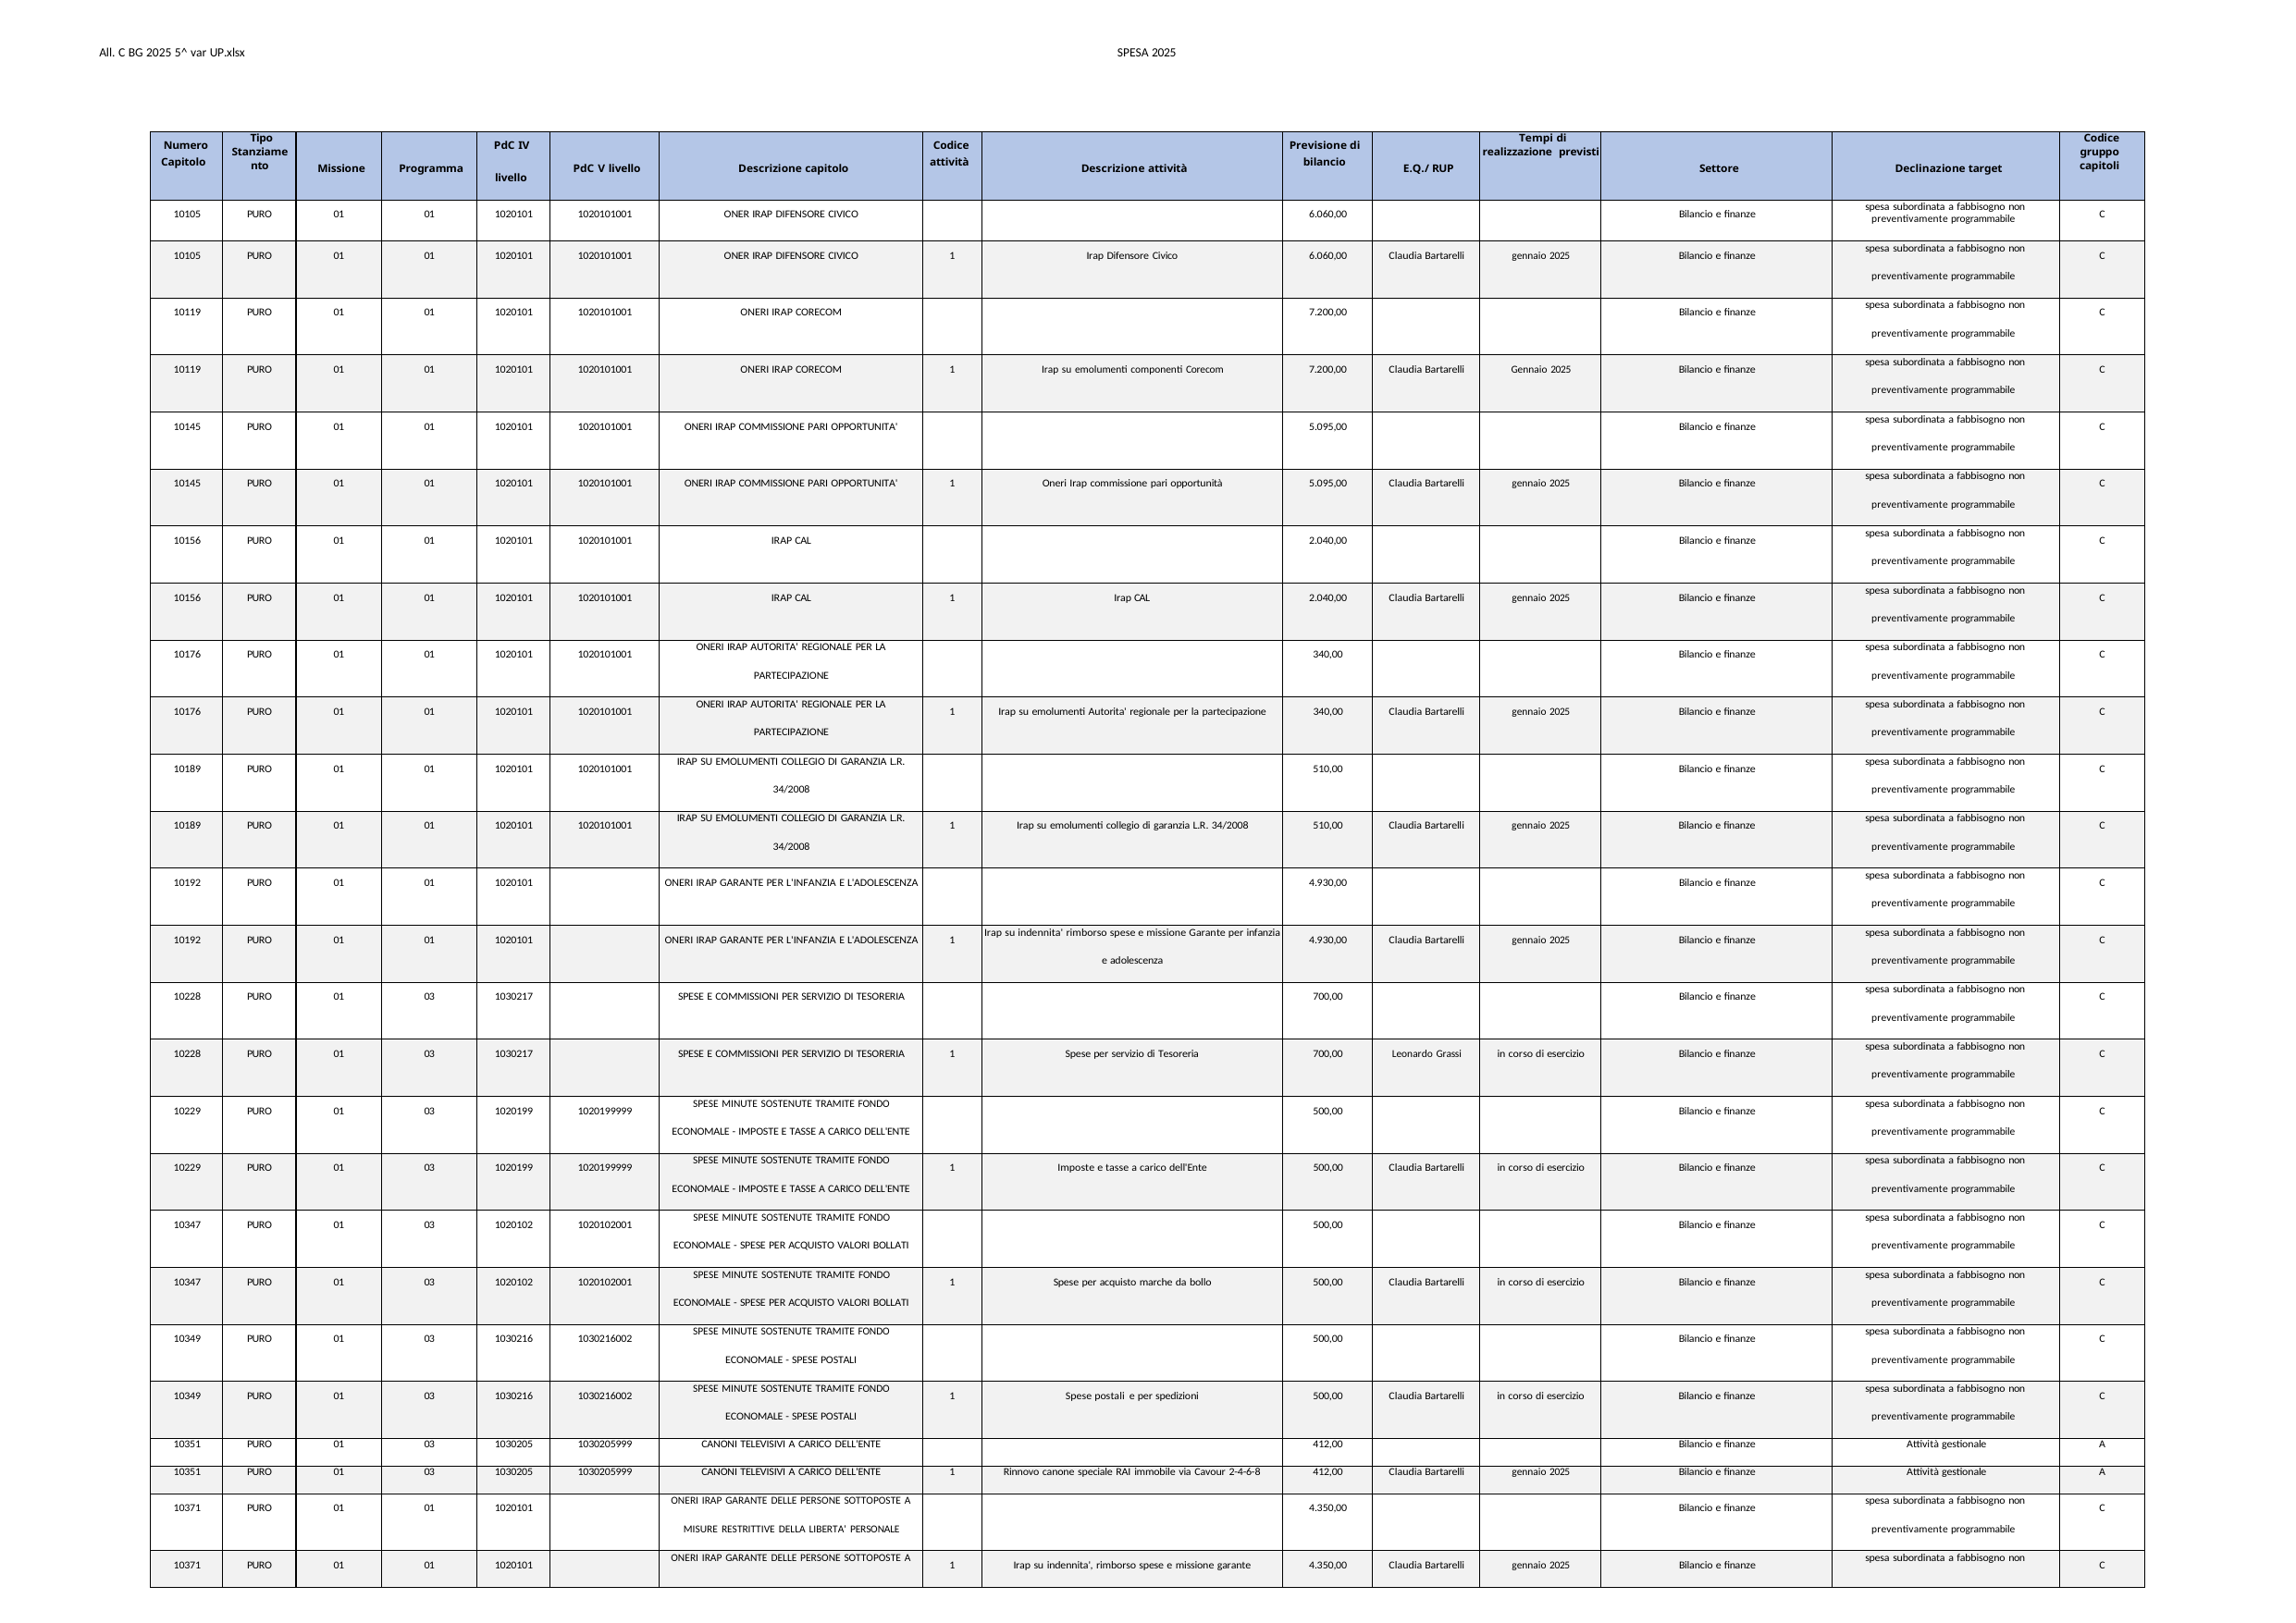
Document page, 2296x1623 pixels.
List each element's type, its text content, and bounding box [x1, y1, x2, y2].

table_cell spesa subordinata a fabbisogno non preventivamente programmabile [1833, 355, 2059, 412]
table_cell 03 [382, 1439, 476, 1466]
table_cell PURO [223, 926, 295, 982]
table_cell [550, 1039, 659, 1096]
table_cell spesa subordinata a fabbisogno non preventivamente programmabile [1833, 1268, 2059, 1324]
table_cell Attività gestionale [1833, 1467, 2059, 1493]
table_cell ONERI IRAP AUTORITA' REGIONALE PER LA PARTECIPAZIONE [660, 697, 922, 754]
table_cell 10119 [151, 299, 222, 354]
table_cell [982, 1439, 1282, 1466]
table_cell 10176 [151, 641, 222, 696]
table_cell [1480, 1494, 1600, 1550]
table_cell PURO [223, 355, 295, 412]
table_cell 412,00 [1283, 1439, 1372, 1466]
table_cell spesa subordinata a fabbisogno non preventivamente programmabile [1833, 1039, 2059, 1096]
table_cell [923, 983, 981, 1039]
table_cell spesa subordinata a fabbisogno non preventivamente programmabile [1833, 868, 2059, 925]
table_cell Bilancio e finanze [1601, 1268, 1832, 1324]
table_cell 5.095,00 [1283, 470, 1372, 525]
table_cell C [2060, 1551, 2144, 1587]
table_cell PURO [223, 412, 295, 469]
table_cell Leonardo Grassi [1373, 1039, 1479, 1096]
table_cell 03 [382, 1039, 476, 1096]
table_header Missione [297, 132, 381, 200]
table_cell [550, 926, 659, 982]
table_cell spesa subordinata a fabbisogno non preventivamente programmabile [1833, 1097, 2059, 1153]
table_cell 1030205 [477, 1467, 549, 1493]
table_cell SPESE MINUTE SOSTENUTE TRAMITE FONDO ECONOMALE - IMPOSTE E TASSE A CARICO DELL'ENTE [660, 1097, 922, 1153]
table_cell 1020101001 [550, 299, 659, 354]
table_cell 4.930,00 [1283, 926, 1372, 982]
table_cell [982, 868, 1282, 925]
table_cell PURO [223, 1154, 295, 1210]
table_cell [1373, 526, 1479, 583]
table_cell 10189 [151, 755, 222, 811]
table_cell 500,00 [1283, 1211, 1372, 1267]
table_cell spesa subordinata a fabbisogno non preventivamente programmabile [1833, 755, 2059, 811]
table_cell 01 [297, 697, 381, 754]
table_cell ONERI IRAP CORECOM [660, 299, 922, 354]
table_cell IRAP SU EMOLUMENTI COLLEGIO DI GARANZIA L.R. 34/2008 [660, 755, 922, 811]
table_cell 01 [297, 1325, 381, 1381]
table_cell ONERI IRAP COMMISSIONE PARI OPPORTUNITA' [660, 470, 922, 525]
table_cell [1480, 641, 1600, 696]
table_cell Spese postali e per spedizioni [982, 1382, 1282, 1438]
table_cell [982, 755, 1282, 811]
table_cell C [2060, 812, 2144, 867]
table_cell 01 [297, 1211, 381, 1267]
table_cell Bilancio e finanze [1601, 1494, 1832, 1550]
table_cell Imposte e tasse a carico dell'Ente [982, 1154, 1282, 1210]
table_cell 1020101 [477, 641, 549, 696]
table_cell 01 [297, 355, 381, 412]
table_cell C [2060, 755, 2144, 811]
table_cell 1 [923, 697, 981, 754]
table_cell 1020101 [477, 201, 549, 240]
table_cell Claudia Bartarelli [1373, 1268, 1479, 1324]
table_cell IRAP CAL [660, 584, 922, 640]
table_cell 1030205999 [550, 1467, 659, 1493]
table_cell Oneri Irap commissione pari opportunità [982, 470, 1282, 525]
table_cell 10349 [151, 1382, 222, 1438]
table_cell Bilancio e finanze [1601, 1382, 1832, 1438]
table_cell 03 [382, 1154, 476, 1210]
table_cell 01 [297, 1382, 381, 1438]
table_cell ONER IRAP DIFENSORE CIVICO [660, 201, 922, 240]
table_cell 10119 [151, 355, 222, 412]
table_cell C [2060, 201, 2144, 240]
table_cell 01 [297, 1551, 381, 1587]
table_cell Claudia Bartarelli [1373, 1382, 1479, 1438]
table_cell 1 [923, 1154, 981, 1210]
table_cell 10349 [151, 1325, 222, 1381]
table_cell spesa subordinata a fabbisogno non preventivamente programmabile [1833, 983, 2059, 1039]
table_cell [923, 1439, 981, 1466]
table_cell 03 [382, 983, 476, 1039]
table_cell 1020101001 [550, 526, 659, 583]
table_cell PURO [223, 1268, 295, 1324]
table_cell [923, 412, 981, 469]
table_cell [982, 201, 1282, 240]
table_cell 01 [382, 641, 476, 696]
table_cell C [2060, 983, 2144, 1039]
table_cell ONER IRAP DIFENSORE CIVICO [660, 241, 922, 298]
table_cell C [2060, 1154, 2144, 1210]
table_cell [1480, 983, 1600, 1039]
table_cell gennaio 2025 [1480, 1551, 1600, 1587]
table_cell Irap su emolumenti Autorita' regionale per la partecipazione [982, 697, 1282, 754]
table_cell [1480, 1097, 1600, 1153]
table_cell [1373, 1325, 1479, 1381]
table_cell [1373, 1439, 1479, 1466]
table_cell [1373, 1211, 1479, 1267]
table_cell IRAP SU EMOLUMENTI COLLEGIO DI GARANZIA L.R. 34/2008 [660, 812, 922, 867]
table_cell 4.350,00 [1283, 1551, 1372, 1587]
table_cell spesa subordinata a fabbisogno non preventivamente programmabile [1833, 584, 2059, 640]
table_cell gennaio 2025 [1480, 926, 1600, 982]
table_cell PURO [223, 470, 295, 525]
table_cell [1480, 755, 1600, 811]
table_cell [1480, 526, 1600, 583]
table_cell 1 [923, 1039, 981, 1096]
table_cell [923, 641, 981, 696]
table_cell PURO [223, 755, 295, 811]
table_cell C [2060, 412, 2144, 469]
table_cell 1030216 [477, 1382, 549, 1438]
table_cell C [2060, 697, 2144, 754]
table_cell spesa subordinata a fabbisogno non preventivamente programmabile [1833, 299, 2059, 354]
table_cell C [2060, 641, 2144, 696]
table_cell SPESE MINUTE SOSTENUTE TRAMITE FONDO ECONOMALE - SPESE POSTALI [660, 1325, 922, 1381]
table_cell spesa subordinata a fabbisogno non preventivamente programmabile [1833, 1494, 2059, 1550]
table_cell spesa subordinata a fabbisogno non preventivamente programmabile [1833, 1154, 2059, 1210]
table_cell 6.060,00 [1283, 201, 1372, 240]
table_cell 340,00 [1283, 697, 1372, 754]
table_cell in corso di esercizio [1480, 1154, 1600, 1210]
table_cell [1480, 1439, 1600, 1466]
table_cell 01 [382, 470, 476, 525]
table_cell 1020101 [477, 868, 549, 925]
table_cell Bilancio e finanze [1601, 1154, 1832, 1210]
table_cell 1020102001 [550, 1268, 659, 1324]
table_cell 01 [382, 584, 476, 640]
table_cell 03 [382, 1211, 476, 1267]
table_cell PURO [223, 641, 295, 696]
table_cell 10176 [151, 697, 222, 754]
table_cell CANONI TELEVISIVI A CARICO DELL'ENTE [660, 1439, 922, 1466]
table_cell PURO [223, 812, 295, 867]
table_header E.Q./ RUP [1373, 132, 1479, 200]
table_cell spesa subordinata a fabbisogno non preventivamente programmabile [1833, 412, 2059, 469]
table_cell [1373, 1494, 1479, 1550]
table_cell 03 [382, 1325, 476, 1381]
table_cell 1020199999 [550, 1154, 659, 1210]
table_cell C [2060, 926, 2144, 982]
table_cell Bilancio e finanze [1601, 755, 1832, 811]
table_cell 4.350,00 [1283, 1494, 1372, 1550]
table_cell 10351 [151, 1467, 222, 1493]
table_cell [982, 983, 1282, 1039]
table_cell 1 [923, 470, 981, 525]
table_cell 1020199 [477, 1154, 549, 1210]
table_cell in corso di esercizio [1480, 1382, 1600, 1438]
table_cell 01 [297, 868, 381, 925]
table_cell PURO [223, 1382, 295, 1438]
table_cell 1020101 [477, 470, 549, 525]
table_cell 4.930,00 [1283, 868, 1372, 925]
table_cell [1373, 641, 1479, 696]
table_cell 10192 [151, 868, 222, 925]
table_cell Spese per acquisto marche da bollo [982, 1268, 1282, 1324]
table_cell PURO [223, 1467, 295, 1493]
table_cell 1030205 [477, 1439, 549, 1466]
table_cell 01 [297, 926, 381, 982]
table_cell PURO [223, 526, 295, 583]
table_cell 01 [382, 241, 476, 298]
table_cell [1480, 299, 1600, 354]
table_cell 10192 [151, 926, 222, 982]
table_cell 6.060,00 [1283, 241, 1372, 298]
table_cell C [2060, 299, 2144, 354]
table_cell Bilancio e finanze [1601, 1097, 1832, 1153]
table_cell Bilancio e finanze [1601, 412, 1832, 469]
table_cell 1 [923, 812, 981, 867]
table_cell Claudia Bartarelli [1373, 926, 1479, 982]
table_cell [982, 1494, 1282, 1550]
table_cell Claudia Bartarelli [1373, 812, 1479, 867]
table_cell PURO [223, 241, 295, 298]
table_cell 1020101 [477, 355, 549, 412]
table_cell 01 [297, 1154, 381, 1210]
table_cell [1480, 412, 1600, 469]
table_cell 01 [297, 412, 381, 469]
table_header Declinazione target [1833, 132, 2059, 200]
table_cell 01 [297, 1039, 381, 1096]
table_cell 340,00 [1283, 641, 1372, 696]
table_cell 1020101001 [550, 641, 659, 696]
table_cell 10145 [151, 412, 222, 469]
table_cell PURO [223, 1325, 295, 1381]
table_cell 1020101 [477, 584, 549, 640]
table_header Previsione di bilancio [1283, 132, 1372, 200]
table_cell [923, 1097, 981, 1153]
table_cell 1020101 [477, 1494, 549, 1550]
table_header Descrizione capitolo [660, 132, 922, 200]
table_header Settore [1601, 132, 1832, 200]
table_cell PURO [223, 1439, 295, 1466]
table_cell Claudia Bartarelli [1373, 697, 1479, 754]
table_cell Rinnovo canone speciale RAI immobile via Cavour 2-4-6-8 [982, 1467, 1282, 1493]
table_cell [923, 868, 981, 925]
table_cell spesa subordinata a fabbisogno non preventivamente programmabile [1833, 201, 2059, 240]
table_cell Bilancio e finanze [1601, 1039, 1832, 1096]
table_cell 10371 [151, 1494, 222, 1550]
table_cell Spese per servizio di Tesoreria [982, 1039, 1282, 1096]
table_cell Bilancio e finanze [1601, 641, 1832, 696]
table_cell PURO [223, 1039, 295, 1096]
table_cell [1373, 412, 1479, 469]
table_cell [1373, 983, 1479, 1039]
table_cell ONERI IRAP AUTORITA' REGIONALE PER LA PARTECIPAZIONE [660, 641, 922, 696]
table_cell 03 [382, 1097, 476, 1153]
table_cell C [2060, 526, 2144, 583]
table_cell 01 [382, 1494, 476, 1550]
table_cell Irap CAL [982, 584, 1282, 640]
table_cell [1373, 755, 1479, 811]
table_cell 01 [297, 299, 381, 354]
table_cell 10229 [151, 1097, 222, 1153]
table_cell Bilancio e finanze [1601, 201, 1832, 240]
table_header Numero Capitolo [151, 132, 222, 200]
table_cell PURO [223, 868, 295, 925]
table_cell 1030216002 [550, 1382, 659, 1438]
table_cell 1 [923, 1268, 981, 1324]
table_cell Bilancio e finanze [1601, 1439, 1832, 1466]
table_cell Claudia Bartarelli [1373, 470, 1479, 525]
table_cell spesa subordinata a fabbisogno non preventivamente programmabile [1833, 526, 2059, 583]
table_cell 700,00 [1283, 983, 1372, 1039]
table_cell C [2060, 1382, 2144, 1438]
table_cell Bilancio e finanze [1601, 1467, 1832, 1493]
table_cell 10347 [151, 1211, 222, 1267]
table_cell ONERI IRAP GARANTE PER L'INFANZIA E L'ADOLESCENZA [660, 868, 922, 925]
table_cell 01 [382, 755, 476, 811]
table_cell A [2060, 1439, 2144, 1466]
table_cell [923, 526, 981, 583]
table_cell 01 [382, 926, 476, 982]
table_cell 7.200,00 [1283, 299, 1372, 354]
table_cell A [2060, 1467, 2144, 1493]
table_cell 5.095,00 [1283, 412, 1372, 469]
table_cell [923, 755, 981, 811]
table_cell [923, 1325, 981, 1381]
table_cell [1373, 1097, 1479, 1153]
table_cell Claudia Bartarelli [1373, 1551, 1479, 1587]
table_cell Bilancio e finanze [1601, 926, 1832, 982]
table_cell Claudia Bartarelli [1373, 355, 1479, 412]
table_cell spesa subordinata a fabbisogno non preventivamente programmabile [1833, 241, 2059, 298]
table_cell PURO [223, 1211, 295, 1267]
table_cell 1020102 [477, 1211, 549, 1267]
table_cell 01 [382, 355, 476, 412]
table_cell 1030217 [477, 1039, 549, 1096]
table_cell 1020101001 [550, 755, 659, 811]
table_cell 01 [297, 1097, 381, 1153]
table_cell 1020101 [477, 412, 549, 469]
table_header PdC V livello [550, 132, 659, 200]
table_cell 1020101 [477, 299, 549, 354]
table_cell gennaio 2025 [1480, 470, 1600, 525]
table_cell SPESE E COMMISSIONI PER SERVIZIO DI TESORERIA [660, 983, 922, 1039]
table_cell 01 [382, 868, 476, 925]
table_cell SPESE MINUTE SOSTENUTE TRAMITE FONDO ECONOMALE - SPESE PER ACQUISTO VALORI BOLLATI [660, 1211, 922, 1267]
table_cell spesa subordinata a fabbisogno non preventivamente programmabile [1833, 926, 2059, 982]
table_cell [923, 299, 981, 354]
table_cell 1 [923, 1467, 981, 1493]
table_cell 03 [382, 1467, 476, 1493]
table_cell spesa subordinata a fabbisogno non preventivamente programmabile [1833, 1382, 2059, 1438]
table_cell [550, 983, 659, 1039]
table_cell 412,00 [1283, 1467, 1372, 1493]
table_cell [982, 299, 1282, 354]
table_cell C [2060, 1039, 2144, 1096]
table_cell 01 [297, 983, 381, 1039]
table_cell 1020101001 [550, 201, 659, 240]
table_cell PURO [223, 1494, 295, 1550]
table_cell C [2060, 1211, 2144, 1267]
table_cell 510,00 [1283, 755, 1372, 811]
table_cell 10145 [151, 470, 222, 525]
table_cell [923, 1211, 981, 1267]
table_cell Bilancio e finanze [1601, 1551, 1832, 1587]
table_cell gennaio 2025 [1480, 241, 1600, 298]
table_cell Bilancio e finanze [1601, 241, 1832, 298]
table_cell 510,00 [1283, 812, 1372, 867]
table_cell SPESE MINUTE SOSTENUTE TRAMITE FONDO ECONOMALE - IMPOSTE E TASSE A CARICO DELL'ENTE [660, 1154, 922, 1210]
table_cell spesa subordinata a fabbisogno non [1833, 1551, 2059, 1587]
table_cell 10105 [151, 241, 222, 298]
table_cell 1030216 [477, 1325, 549, 1381]
table_cell gennaio 2025 [1480, 584, 1600, 640]
table_cell 1030217 [477, 983, 549, 1039]
table_cell 10105 [151, 201, 222, 240]
table_cell 10371 [151, 1551, 222, 1587]
table_cell Bilancio e finanze [1601, 868, 1832, 925]
table_header Codice gruppo capitoli [2060, 132, 2144, 200]
table_cell 1020101 [477, 755, 549, 811]
table_cell 10156 [151, 584, 222, 640]
table_cell 1020101001 [550, 241, 659, 298]
table_cell SPESE MINUTE SOSTENUTE TRAMITE FONDO ECONOMALE - SPESE POSTALI [660, 1382, 922, 1438]
table_cell 1020101001 [550, 812, 659, 867]
table_cell C [2060, 868, 2144, 925]
table_cell 01 [297, 584, 381, 640]
table_cell [550, 868, 659, 925]
table_cell [550, 1551, 659, 1587]
table_cell 01 [297, 641, 381, 696]
table_cell 01 [297, 526, 381, 583]
table_cell [982, 412, 1282, 469]
table_cell ONERI IRAP GARANTE PER L'INFANZIA E L'ADOLESCENZA [660, 926, 922, 982]
table_cell 1020101 [477, 526, 549, 583]
table_cell 01 [297, 812, 381, 867]
table_cell [1373, 299, 1479, 354]
table_cell [1480, 868, 1600, 925]
table_cell 1020101 [477, 697, 549, 754]
table_cell Claudia Bartarelli [1373, 1154, 1479, 1210]
table_cell 1020199999 [550, 1097, 659, 1153]
table_cell Bilancio e finanze [1601, 355, 1832, 412]
table_cell spesa subordinata a fabbisogno non preventivamente programmabile [1833, 470, 2059, 525]
table_cell C [2060, 1494, 2144, 1550]
table_cell Bilancio e finanze [1601, 983, 1832, 1039]
table_cell 1020101 [477, 926, 549, 982]
table_cell 01 [382, 812, 476, 867]
table_cell Claudia Bartarelli [1373, 584, 1479, 640]
table_cell [1480, 1325, 1600, 1381]
table_cell 01 [382, 526, 476, 583]
table_cell Irap su emolumenti componenti Corecom [982, 355, 1282, 412]
table_cell 03 [382, 1268, 476, 1324]
table_cell [1480, 201, 1600, 240]
table_cell [982, 1211, 1282, 1267]
table_cell 01 [297, 1467, 381, 1493]
table_cell [1373, 868, 1479, 925]
table_cell 700,00 [1283, 1039, 1372, 1096]
table_cell 500,00 [1283, 1097, 1372, 1153]
table_cell 10228 [151, 983, 222, 1039]
table_cell 1020101 [477, 1551, 549, 1587]
table_cell 01 [382, 412, 476, 469]
table_cell spesa subordinata a fabbisogno non preventivamente programmabile [1833, 812, 2059, 867]
table_cell 01 [297, 1494, 381, 1550]
table_header Programma [382, 132, 476, 200]
table_cell 1020102 [477, 1268, 549, 1324]
table_cell 10347 [151, 1268, 222, 1324]
table_cell 1 [923, 1382, 981, 1438]
table_cell ONERI IRAP CORECOM [660, 355, 922, 412]
table_cell 2.040,00 [1283, 526, 1372, 583]
table_cell PURO [223, 983, 295, 1039]
table_cell 01 [382, 1551, 476, 1587]
table_cell C [2060, 1268, 2144, 1324]
table_cell ONERI IRAP GARANTE DELLE PERSONE SOTTOPOSTE A [660, 1551, 922, 1587]
table_cell [982, 1325, 1282, 1381]
table_cell 1020199 [477, 1097, 549, 1153]
table_cell Bilancio e finanze [1601, 1325, 1832, 1381]
table_cell Bilancio e finanze [1601, 1211, 1832, 1267]
table_cell C [2060, 1325, 2144, 1381]
table_cell Bilancio e finanze [1601, 812, 1832, 867]
table_cell Bilancio e finanze [1601, 470, 1832, 525]
table_cell 01 [297, 755, 381, 811]
table_cell [1480, 1211, 1600, 1267]
table_cell 10228 [151, 1039, 222, 1096]
table_cell [982, 1097, 1282, 1153]
table_cell 7.200,00 [1283, 355, 1372, 412]
table_cell gennaio 2025 [1480, 697, 1600, 754]
table_cell Bilancio e finanze [1601, 697, 1832, 754]
table_cell 03 [382, 1382, 476, 1438]
table_header PdC IV livello [477, 132, 549, 200]
table_cell C [2060, 241, 2144, 298]
table_cell Irap su indennita' rimborso spese e missione Garante per infanzia e adolescenza [982, 926, 1282, 982]
table_cell Irap Difensore Civico [982, 241, 1282, 298]
table_cell 500,00 [1283, 1154, 1372, 1210]
table_cell SPESE E COMMISSIONI PER SERVIZIO DI TESORERIA [660, 1039, 922, 1096]
table_cell 1 [923, 926, 981, 982]
table_cell 1 [923, 1551, 981, 1587]
table_cell C [2060, 355, 2144, 412]
table_cell 01 [297, 470, 381, 525]
table_cell 1030205999 [550, 1439, 659, 1466]
table_cell Bilancio e finanze [1601, 584, 1832, 640]
table_header Tipo Stanziame nto [223, 132, 295, 200]
table_cell 01 [382, 299, 476, 354]
table_cell [982, 641, 1282, 696]
table_cell 1020101001 [550, 355, 659, 412]
table_cell 1020101001 [550, 470, 659, 525]
table_cell spesa subordinata a fabbisogno non preventivamente programmabile [1833, 641, 2059, 696]
table_cell 01 [382, 697, 476, 754]
table_cell 1020101 [477, 812, 549, 867]
table_cell PURO [223, 584, 295, 640]
table_cell spesa subordinata a fabbisogno non preventivamente programmabile [1833, 697, 2059, 754]
table_cell spesa subordinata a fabbisogno non preventivamente programmabile [1833, 1325, 2059, 1381]
table_cell Attività gestionale [1833, 1439, 2059, 1466]
table_cell Irap su indennita', rimborso spese e missione garante [982, 1551, 1282, 1587]
table_cell 500,00 [1283, 1325, 1372, 1381]
table_cell CANONI TELEVISIVI A CARICO DELL'ENTE [660, 1467, 922, 1493]
table_cell 01 [297, 241, 381, 298]
table_cell Claudia Bartarelli [1373, 1467, 1479, 1493]
table_cell 1020101001 [550, 584, 659, 640]
table_header Tempi di realizzazione previsti [1480, 132, 1600, 200]
table_cell ONERI IRAP GARANTE DELLE PERSONE SOTTOPOSTE A MISURE RESTRITTIVE DELLA LIBERTA' PERSONALE [660, 1494, 922, 1550]
table_cell IRAP CAL [660, 526, 922, 583]
table_cell 1020101001 [550, 697, 659, 754]
table_cell 10229 [151, 1154, 222, 1210]
table_cell 1 [923, 241, 981, 298]
table_header Codice attività [923, 132, 981, 200]
table_cell PURO [223, 201, 295, 240]
table_cell PURO [223, 1097, 295, 1153]
table_cell PURO [223, 697, 295, 754]
table_cell gennaio 2025 [1480, 812, 1600, 867]
table_cell spesa subordinata a fabbisogno non preventivamente programmabile [1833, 1211, 2059, 1267]
table_cell [982, 526, 1282, 583]
table_cell [923, 201, 981, 240]
table_cell 10189 [151, 812, 222, 867]
table_header Descrizione attività [982, 132, 1282, 200]
table_cell 2.040,00 [1283, 584, 1372, 640]
table_cell Bilancio e finanze [1601, 299, 1832, 354]
table_cell 01 [297, 1439, 381, 1466]
table_cell 1020101001 [550, 412, 659, 469]
table_cell in corso di esercizio [1480, 1268, 1600, 1324]
table_cell ONERI IRAP COMMISSIONE PARI OPPORTUNITA' [660, 412, 922, 469]
table_cell C [2060, 1097, 2144, 1153]
table_cell 1 [923, 584, 981, 640]
table_cell Claudia Bartarelli [1373, 241, 1479, 298]
table_cell 10351 [151, 1439, 222, 1466]
table_cell 500,00 [1283, 1268, 1372, 1324]
table_cell 01 [382, 201, 476, 240]
table_cell Irap su emolumenti collegio di garanzia L.R. 34/2008 [982, 812, 1282, 867]
table_cell SPESE MINUTE SOSTENUTE TRAMITE FONDO ECONOMALE - SPESE PER ACQUISTO VALORI BOLLATI [660, 1268, 922, 1324]
table_cell 10156 [151, 526, 222, 583]
table_cell Gennaio 2025 [1480, 355, 1600, 412]
table_cell 01 [297, 1268, 381, 1324]
table_cell in corso di esercizio [1480, 1039, 1600, 1096]
table_cell PURO [223, 1551, 295, 1587]
table_cell PURO [223, 299, 295, 354]
table_cell gennaio 2025 [1480, 1467, 1600, 1493]
table_cell [923, 1494, 981, 1550]
table_cell 1020102001 [550, 1211, 659, 1267]
table_cell 1020101 [477, 241, 549, 298]
table_cell 500,00 [1283, 1382, 1372, 1438]
table_cell C [2060, 470, 2144, 525]
table_cell 1 [923, 355, 981, 412]
table_cell 01 [297, 201, 381, 240]
table_cell 1030216002 [550, 1325, 659, 1381]
table_cell [550, 1494, 659, 1550]
table_cell C [2060, 584, 2144, 640]
table_cell Bilancio e finanze [1601, 526, 1832, 583]
table_cell [1373, 201, 1479, 240]
